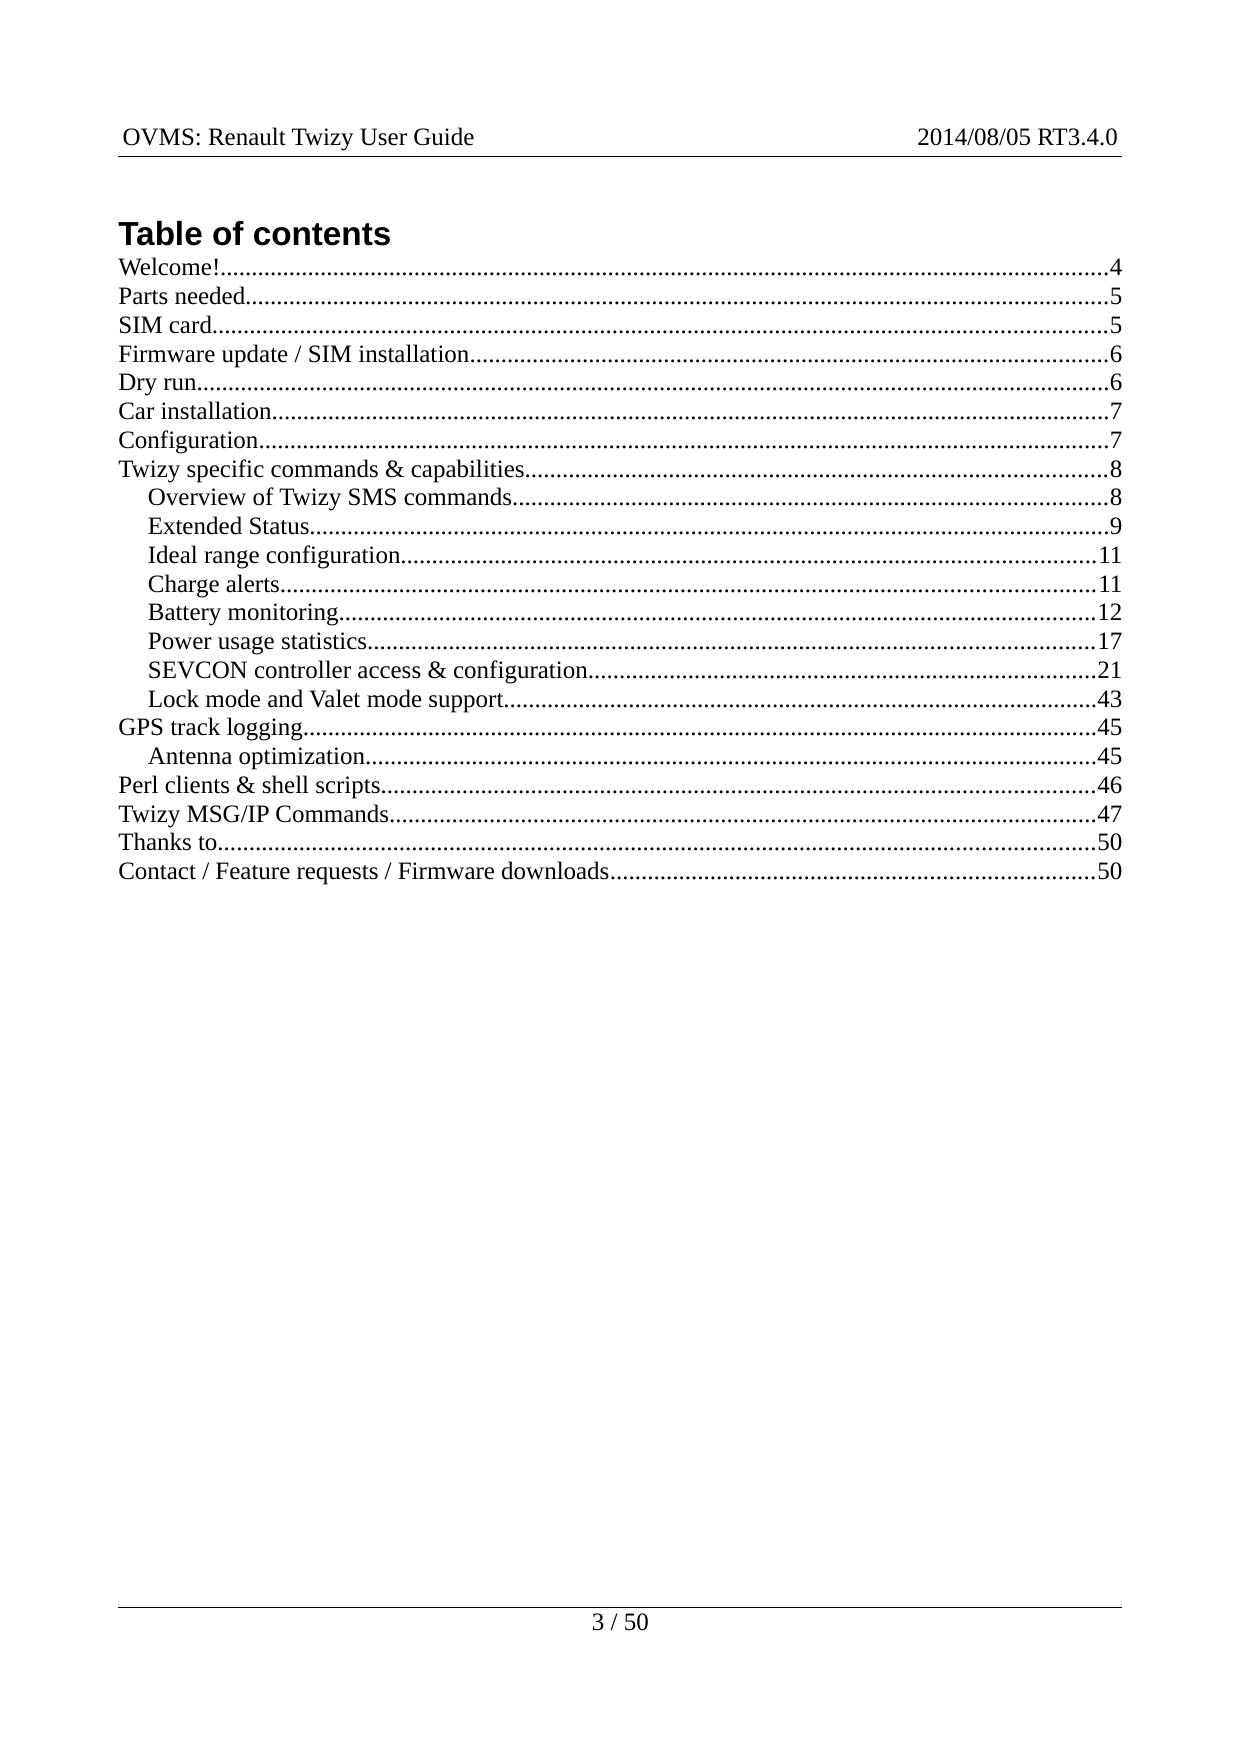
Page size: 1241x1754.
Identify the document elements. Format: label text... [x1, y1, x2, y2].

text SEVCON controller access & configuration 21 [148, 655, 1122, 684]
text Ideal range configuration 11 [148, 540, 1122, 569]
text Antenna optimization 45 [148, 741, 1122, 770]
text Lock mode and Valet mode support 43 [148, 684, 1122, 712]
subtitle Table of contents [118, 214, 1122, 252]
text Extended Status 9 [148, 511, 1122, 540]
text Contact / Feature requests / Firmware downloads 50 [118, 856, 1122, 885]
text Perl clients & shell scripts 46 [118, 770, 1122, 799]
text Car installation 7 [118, 396, 1122, 425]
text Charge alerts 11 [148, 569, 1122, 597]
text Overview of Twizy SMS commands 8 [148, 482, 1122, 511]
text Power usage statistics 17 [148, 626, 1122, 655]
text Twizy specific commands & capabilities 8 [118, 454, 1122, 482]
text Welcome! 4 [118, 252, 1122, 281]
text Thanks to... 50 [118, 827, 1122, 856]
text Twizy MSG/IP Commands 47 [118, 799, 1122, 827]
text Parts needed 5 [118, 281, 1122, 310]
text Dry run 6 [118, 367, 1122, 396]
text Battery monitoring 12 [148, 597, 1122, 626]
text Firmware update / SIM installation 6 [118, 339, 1122, 367]
text Configuration 7 [118, 425, 1122, 454]
text GPS track logging 45 [118, 712, 1122, 741]
text SIM card 5 [118, 310, 1122, 339]
